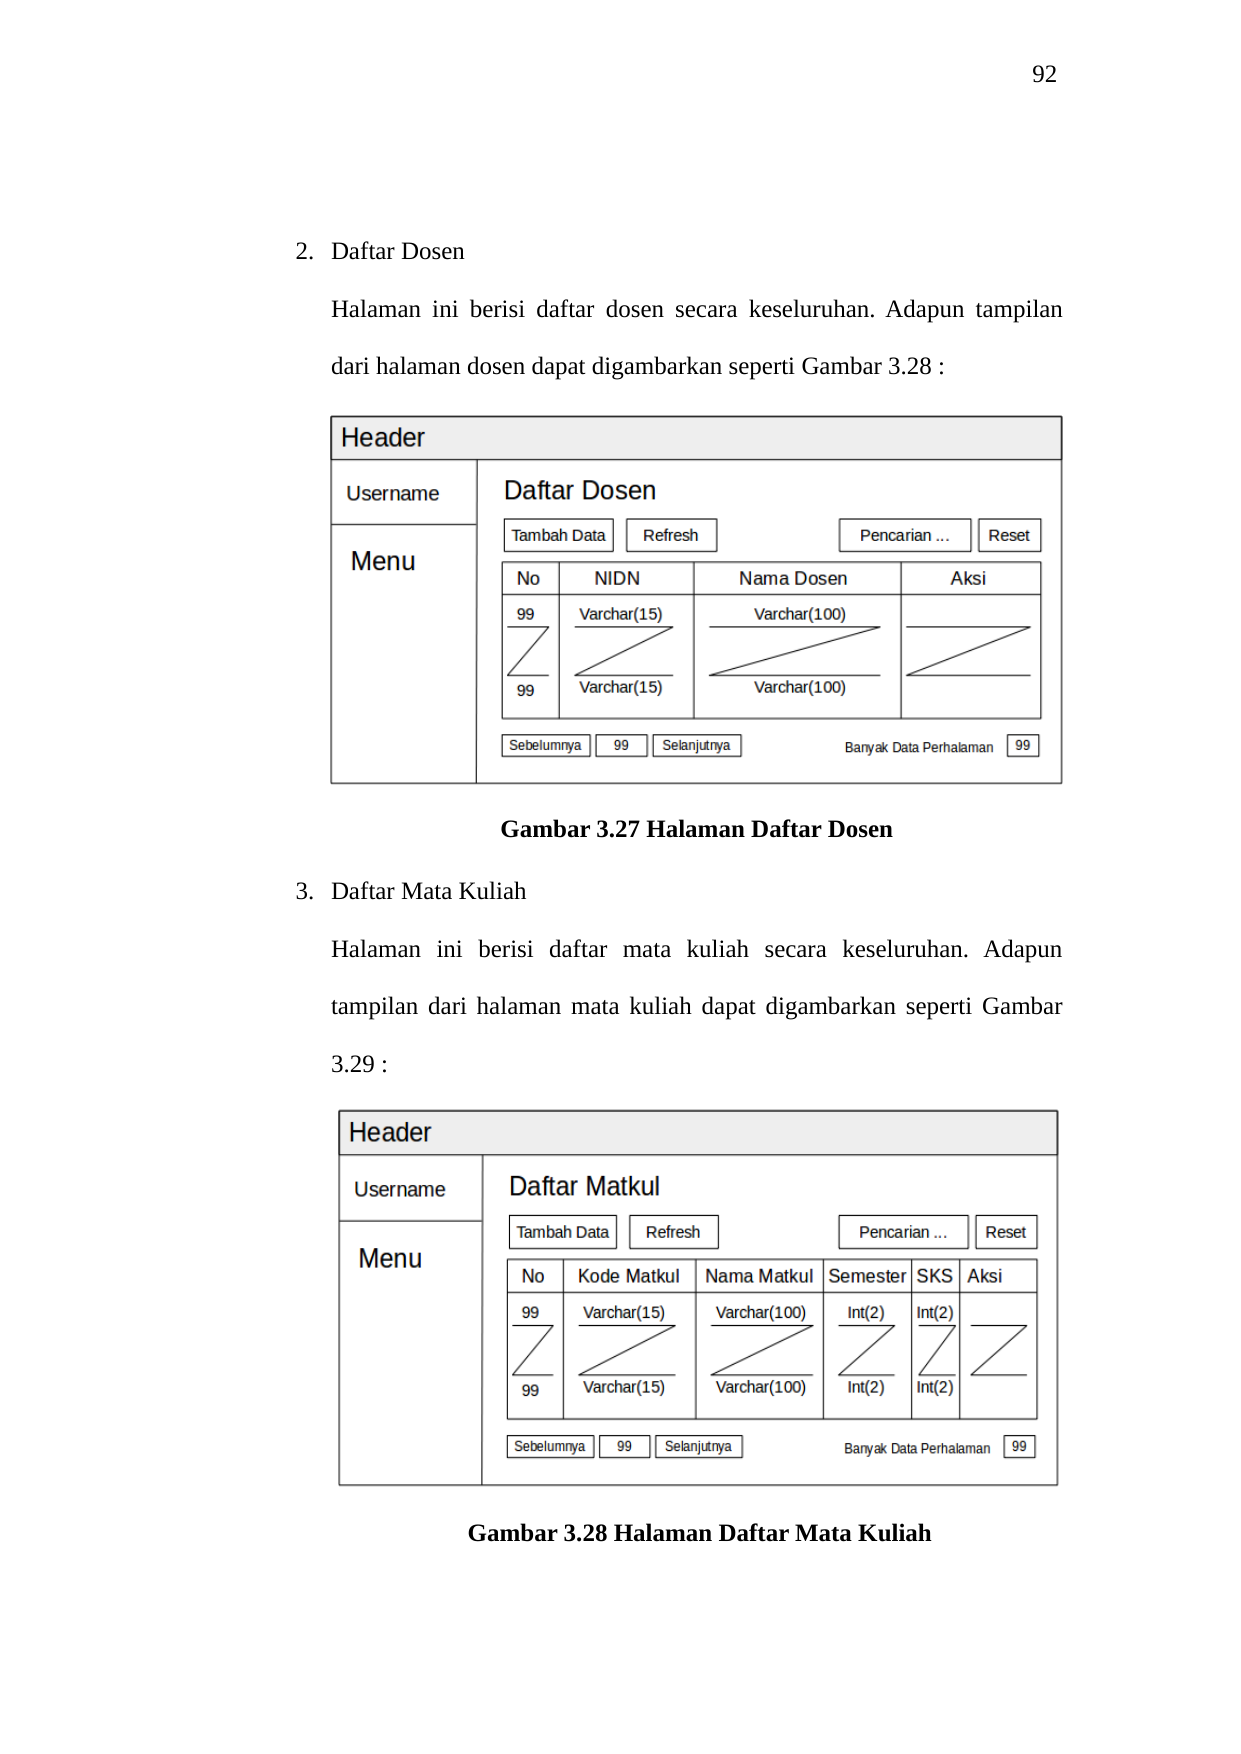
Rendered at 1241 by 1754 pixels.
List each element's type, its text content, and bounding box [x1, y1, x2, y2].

picture [336, 1106, 1064, 1489]
list Gambar 3.28 Halaman Daftar Mata Kuliah [336, 1489, 1063, 1546]
list Daftar Dosen [295, 236, 1063, 265]
list Gambar 3.27 Halaman Daftar Dosen [330, 786, 1063, 843]
list Daftar Mata Kuliah [295, 786, 1063, 905]
list Halaman ini berisi daftar dosen secara keseluruhan. Adapun tampilan dari halaman dosen dapat digambarkan seperti Gambar 3.28 : [295, 294, 1063, 380]
list Halaman ini berisi daftar mata kuliah secara keseluruhan. Adapun tampilan dari halaman mata kuliah dapat digambarkan seperti Gambar 3.29 : [295, 934, 1063, 1078]
picture [329, 415, 1064, 786]
list [336, 1546, 1063, 1552]
list [330, 843, 1063, 848]
